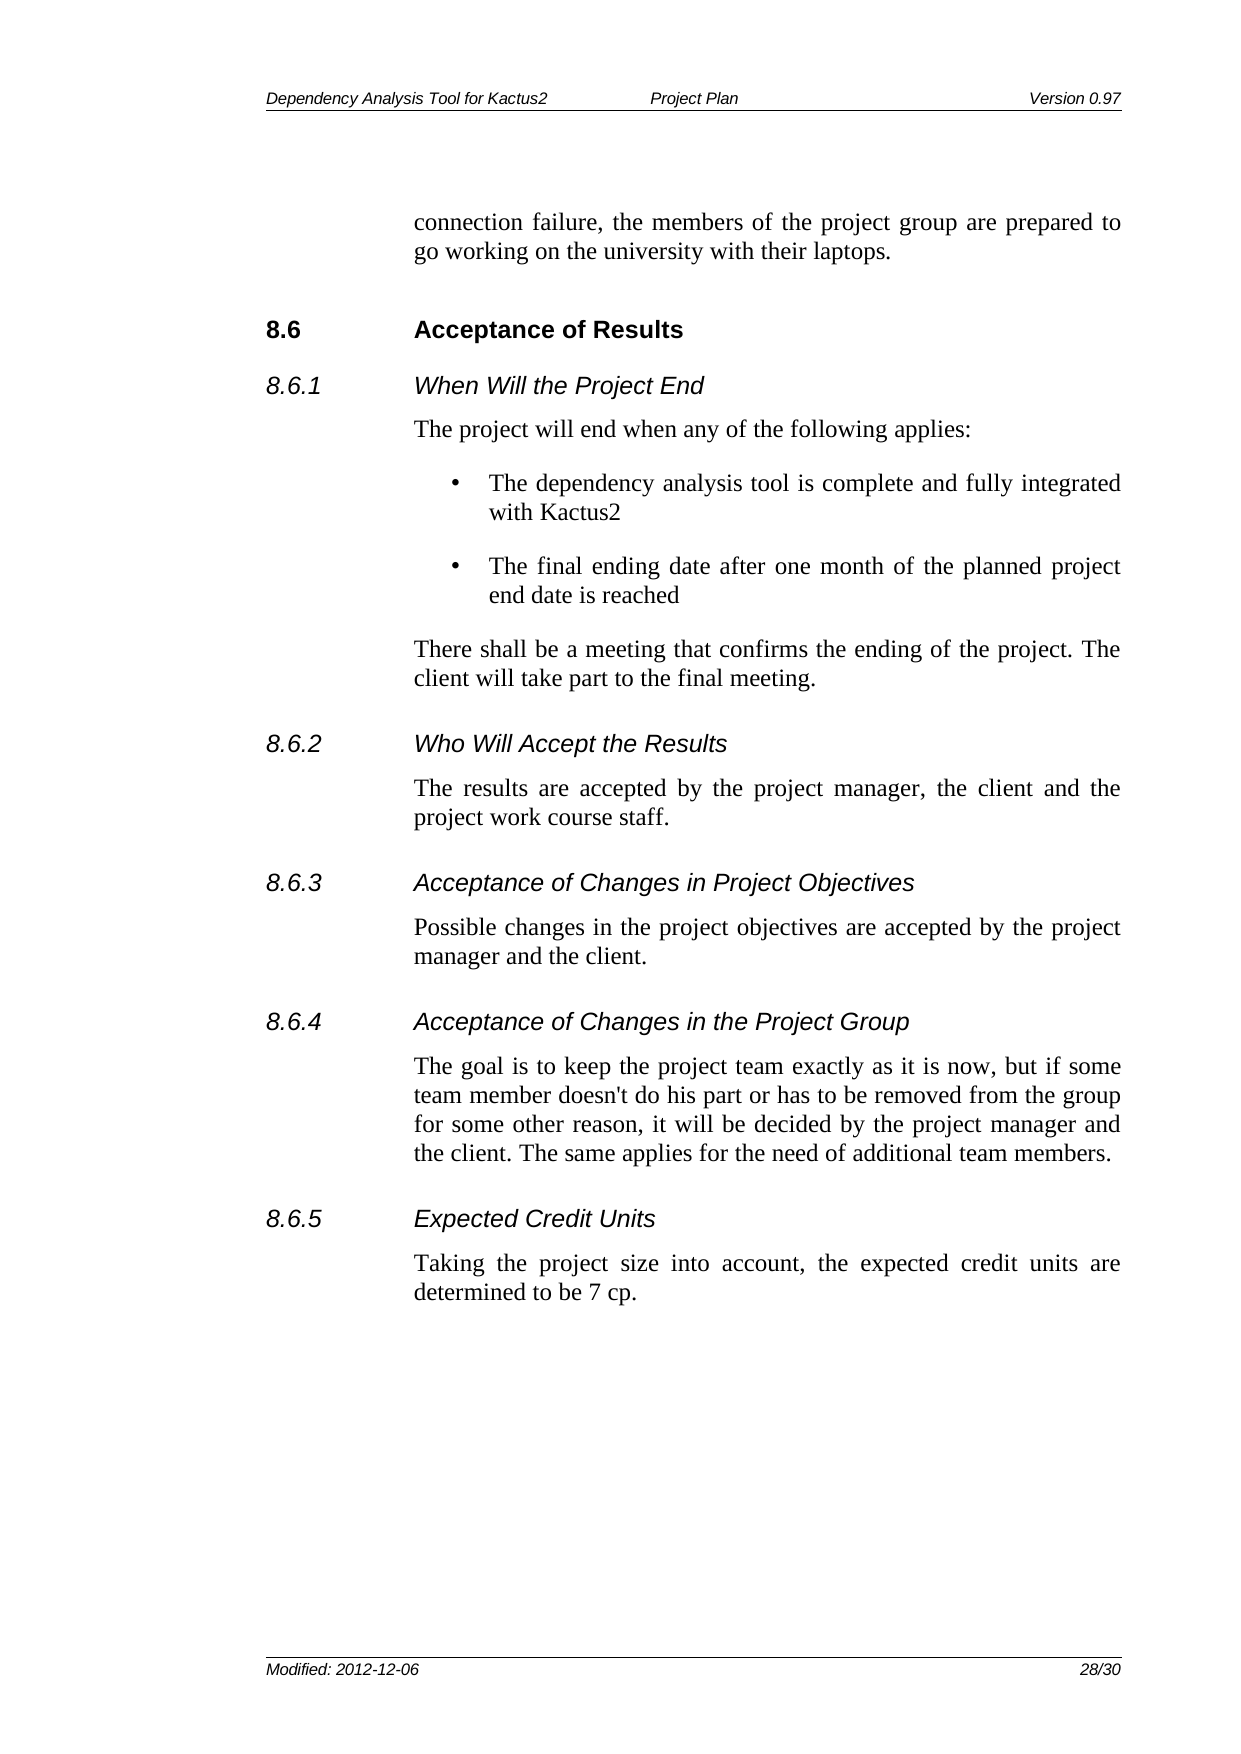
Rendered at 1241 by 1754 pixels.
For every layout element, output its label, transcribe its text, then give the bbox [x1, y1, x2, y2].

list The final ending date after one month of the planned project end date is reached [451, 551, 1122, 609]
subtitle Expected Credit Units [266, 1204, 1122, 1233]
text The results are accepted by the project manager, the client and the project work course staff. [413, 773, 1122, 831]
text Taking the project size into account, the expected credit units are determined to be 7 cp. [413, 1248, 1122, 1306]
subtitle When Will the Project End [266, 371, 1122, 400]
subtitle Acceptance of Changes in the Project Group [266, 1007, 1122, 1036]
text Possible changes in the project objectives are accepted by the project manager and the client. [413, 912, 1122, 970]
list The dependency analysis tool is complete and fully integrated with Kactus2 [451, 468, 1122, 526]
text The goal is to keep the project team exactly as it is now, but if some team member doesn't do his part or has to be removed from the group for some other reason, it will be decided by the project manager and the client. The same applies for the need of additional team members. [413, 1051, 1122, 1167]
text There shall be a meeting that confirms the ending of the project. The client will take part to the final meeting. [413, 634, 1122, 692]
subtitle Acceptance of Changes in Project Objectives [266, 868, 1122, 897]
text The project will end when any of the following applies: [413, 414, 1122, 443]
subtitle Acceptance of Results [266, 315, 1122, 344]
subtitle Who Will Accept the Results [266, 729, 1122, 758]
text connection failure, the members of the project group are prepared to go working on the university with their laptops. [413, 207, 1122, 265]
